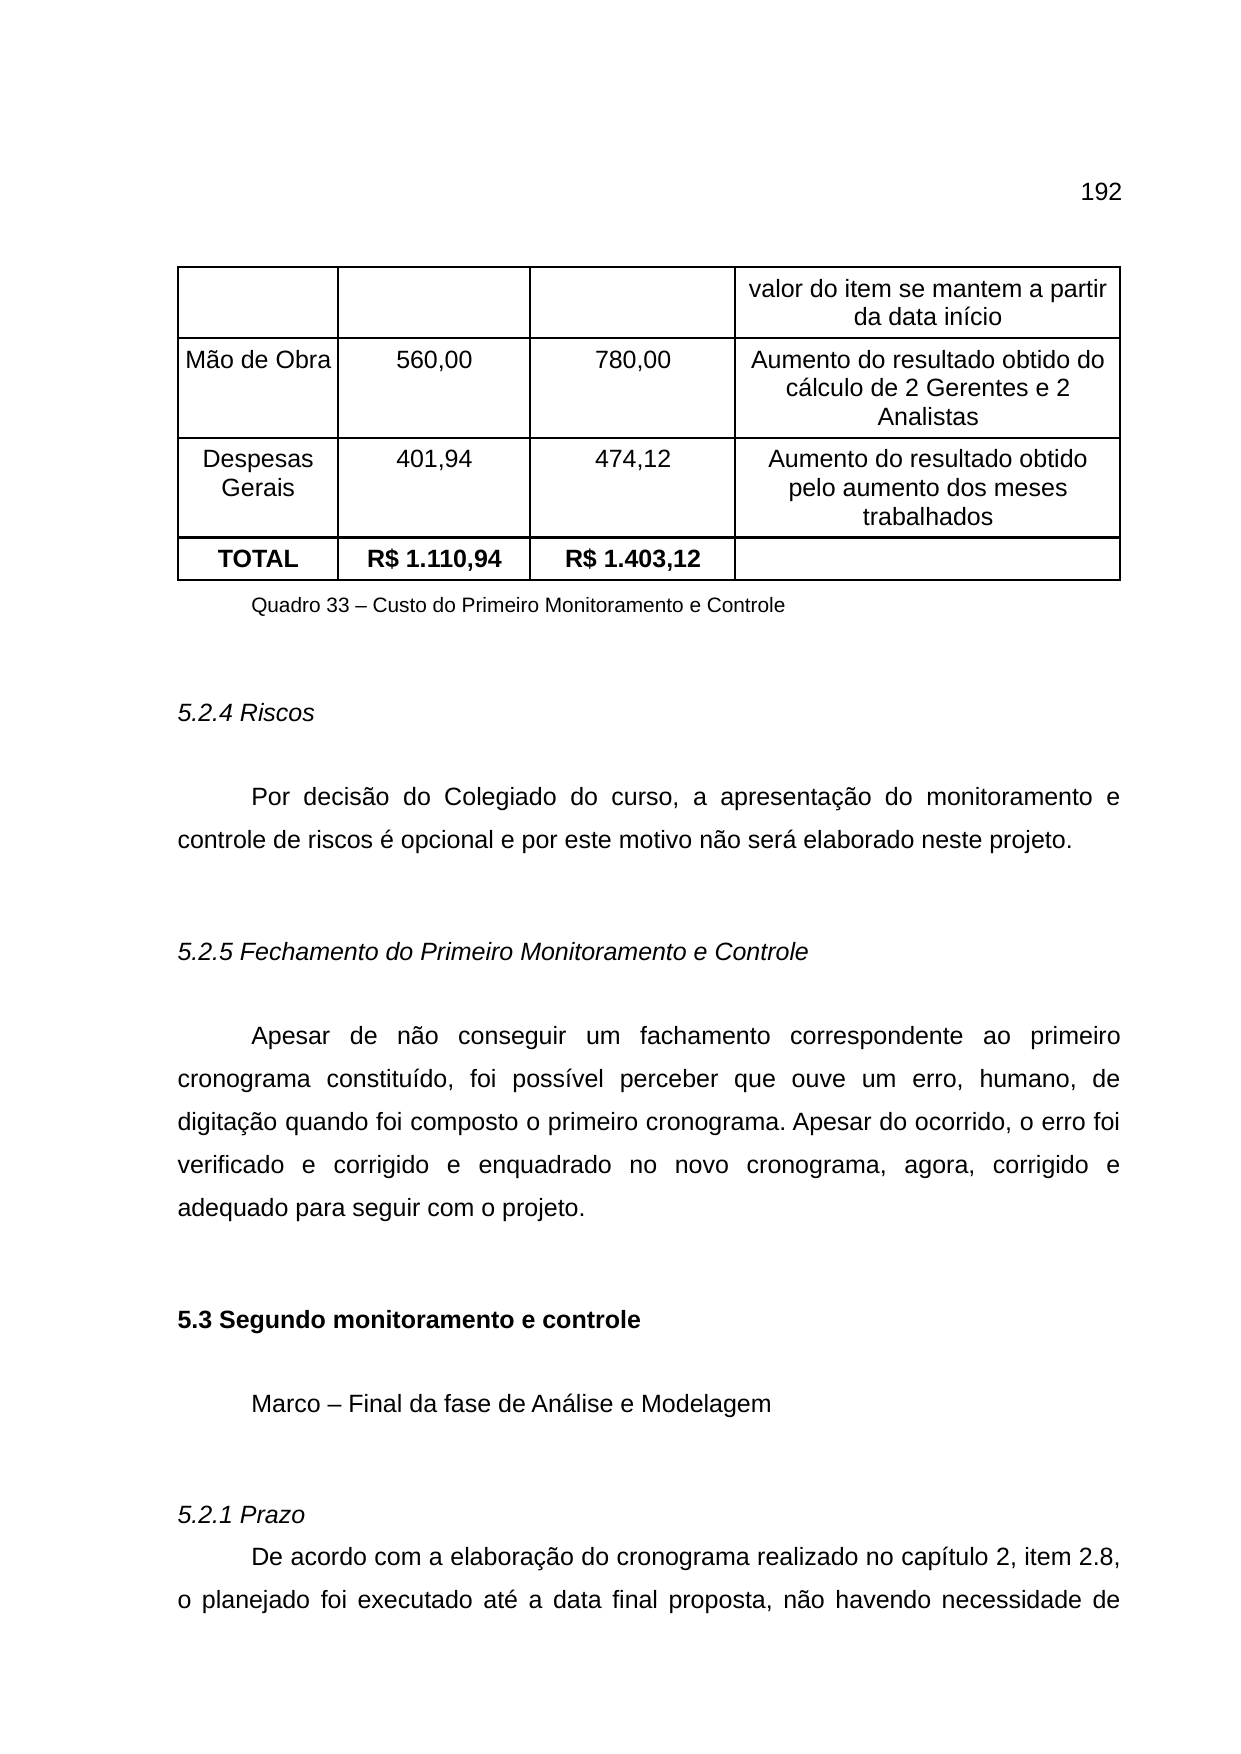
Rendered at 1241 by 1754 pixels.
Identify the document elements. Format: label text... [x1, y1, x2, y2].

table_cell R$ 1.403,12 [531, 539, 734, 579]
table_cell [339, 268, 529, 337]
table_cell [179, 268, 337, 337]
table_cell valor do item se mantem a partir da data início [736, 268, 1119, 337]
table_cell R$ 1.110,94 [339, 539, 529, 579]
table_cell [531, 268, 734, 337]
table_cell 780,00 [531, 339, 734, 437]
table_cell 474,12 [531, 439, 734, 536]
text Quadro 33 – Custo do Primeiro Monitoramento e Controle [177, 593, 1122, 617]
subtitle 5.2.1 Prazo [177, 1500, 1122, 1529]
table_cell Mão de Obra [179, 339, 337, 437]
table_cell Despesas Gerais [179, 439, 337, 536]
table_cell [736, 539, 1119, 579]
text Marco – Final da fase de Análise e Modelagem [177, 1389, 1122, 1418]
table_cell 401,94 [339, 439, 529, 536]
subtitle 5.2.5 Fechamento do Primeiro Monitoramento e Controle [177, 937, 1122, 965]
text Apesar de não conseguir um fachamento correspondente ao primeiro cronograma constituído, foi possível perceber que ouve um erro, humano, de digitação quando foi composto o primeiro cronograma. Apesar do ocorrido, o erro foi verificado e corrigido e enquadrado no novo cronograma, agora, corrigido e adequado para seguir com o projeto. [177, 1021, 1122, 1222]
text Por decisão do Colegiado do curso, a apresentação do monitoramento e controle de riscos é opcional e por este motivo não será elaborado neste projeto. [177, 782, 1122, 854]
table_cell Aumento do resultado obtido pelo aumento dos meses trabalhados [736, 439, 1119, 536]
table_cell 560,00 [339, 339, 529, 437]
text De acordo com a elaboração do cronograma realizado no capítulo 2, item 2.8, o planejado foi executado até a data final proposta, não havendo necessidade de [177, 1542, 1122, 1613]
table_cell TOTAL [179, 539, 337, 579]
subtitle 5.3 Segundo monitoramento e controle [177, 1305, 1122, 1333]
table_cell Aumento do resultado obtido do cálculo de 2 Gerentes e 2 Analistas [736, 339, 1119, 437]
subtitle 5.2.4 Riscos [177, 698, 1122, 727]
